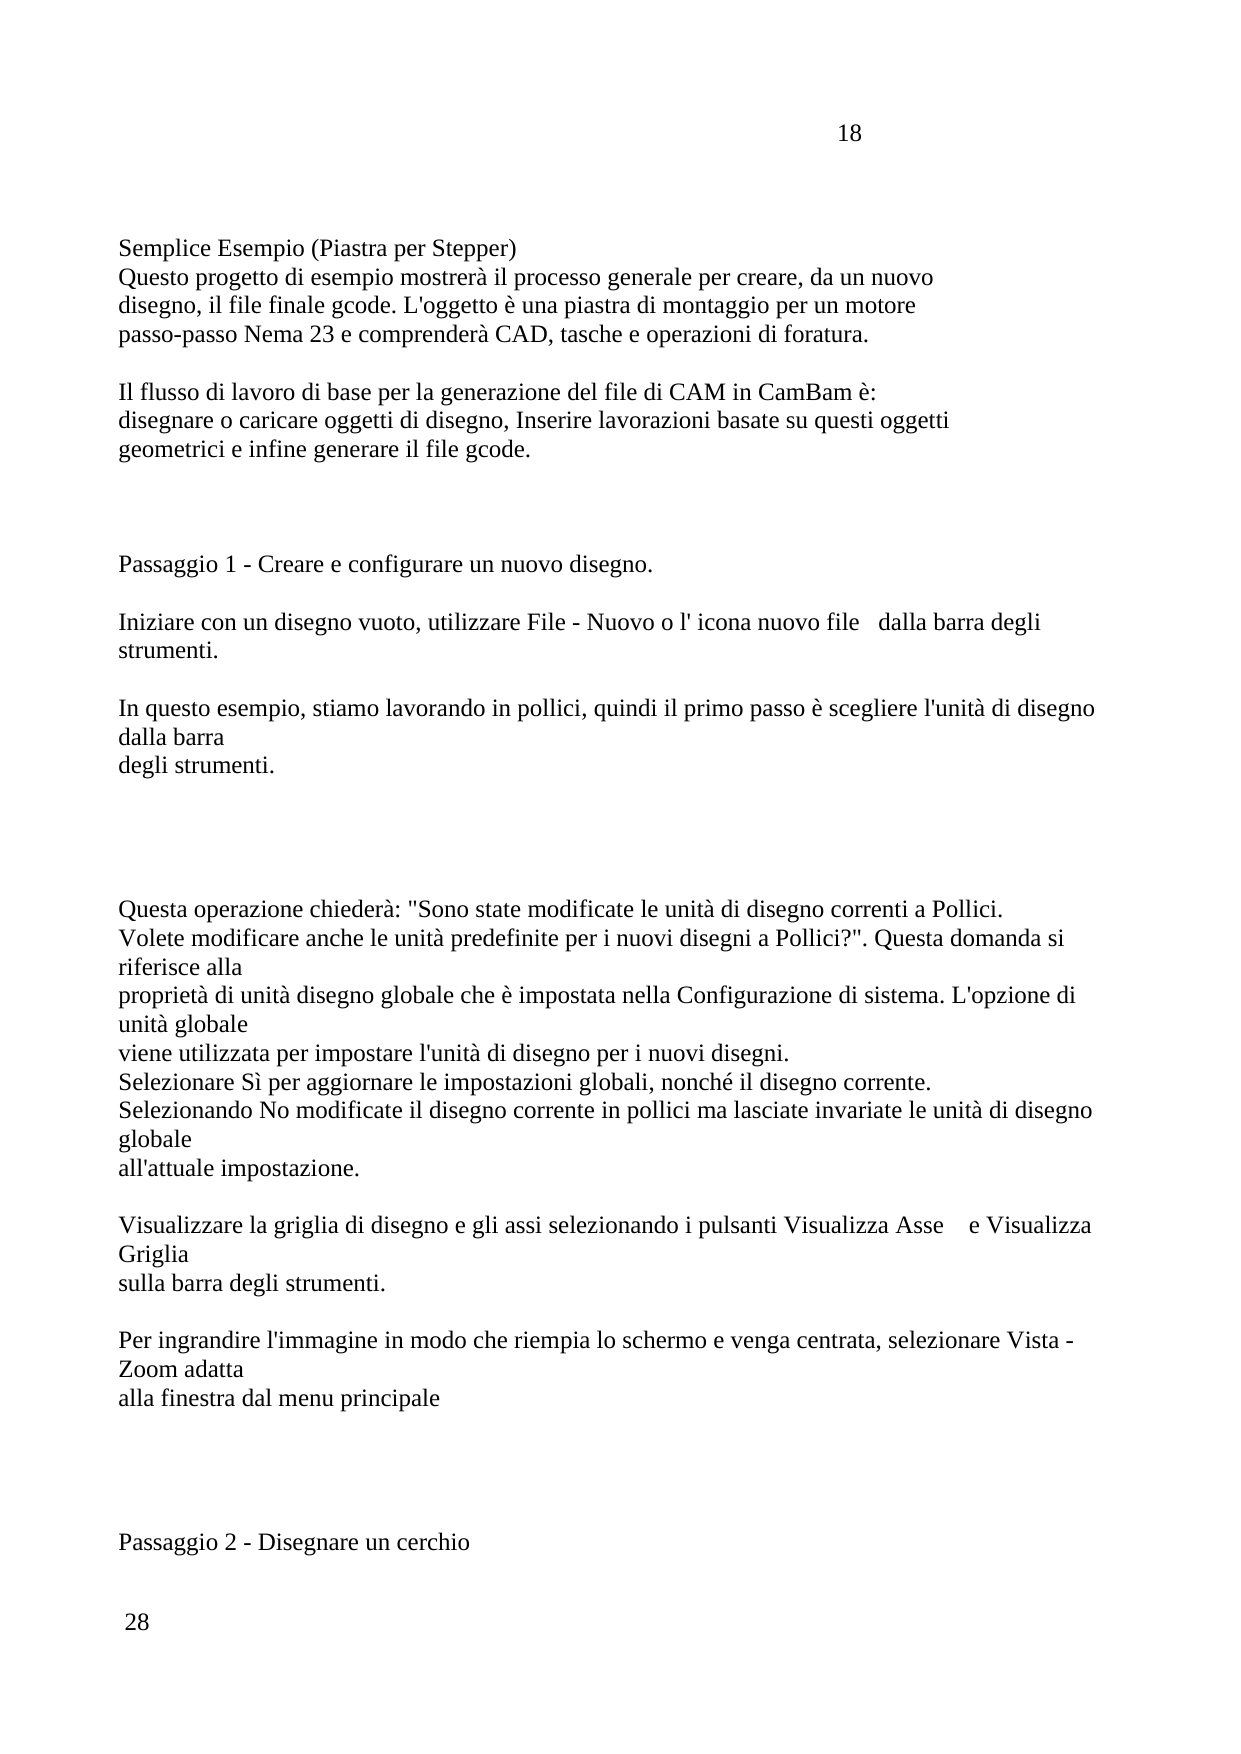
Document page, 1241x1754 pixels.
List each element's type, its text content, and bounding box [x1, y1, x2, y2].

text Passaggio 2 - Disegnare un cerchio [118, 1527, 1122, 1556]
text proprietà di unità disegno globale che è impostata nella Configurazione di sistema. L'opzione di unità globale [118, 981, 1122, 1038]
text 18 [118, 118, 1122, 147]
text alla finestra dal menu principale [118, 1383, 1122, 1412]
text disegnare o caricare oggetti di disegno, Inserire lavorazioni basate su questi oggetti [118, 406, 1122, 434]
text Selezionando No modificate il disegno corrente in pollici ma lasciate invariate le unità di disegno globale [118, 1096, 1122, 1153]
text Volete modificare anche le unità predefinite per i nuovi disegni a Pollici?". Questa domanda si riferisce alla [118, 923, 1122, 981]
text Visualizzare la griglia di disegno e gli assi selezionando i pulsanti Visualizza Asse e Visualizza Griglia [118, 1211, 1122, 1268]
text Il flusso di lavoro di base per la generazione del file di CAM in CamBam è: [118, 377, 1122, 406]
text viene utilizzata per impostare l'unità di disegno per i nuovi disegni. [118, 1038, 1122, 1067]
text Passaggio 1 - Creare e configurare un nuovo disegno. [118, 549, 1122, 578]
text disegno, il file finale gcode. L'oggetto è una piastra di montaggio per un motore [118, 291, 1122, 319]
text Iniziare con un disegno vuoto, utilizzare File - Nuovo o l' icona nuovo file dalla barra degli strumenti. [118, 607, 1122, 664]
text Questa operazione chiederà: "Sono state modificate le unità di disegno correnti a Pollici. [118, 894, 1122, 923]
text Per ingrandire l'immagine in modo che riempia lo schermo e venga centrata, selezionare Vista - Zoom adatta [118, 1326, 1122, 1383]
text degli strumenti. [118, 751, 1122, 779]
text passo-passo Nema 23 e comprenderà CAD, tasche e operazioni di foratura. [118, 319, 1122, 348]
text all'attuale impostazione. [118, 1153, 1122, 1182]
text Semplice Esempio (Piastra per Stepper) [118, 233, 1122, 262]
text Questo progetto di esempio mostrerà il processo generale per creare, da un nuovo [118, 262, 1122, 291]
text In questo esempio, stiamo lavorando in pollici, quindi il primo passo è scegliere l'unità di disegno dalla barra [118, 693, 1122, 751]
text geometrici e infine generare il file gcode. [118, 434, 1122, 463]
text sulla barra degli strumenti. [118, 1268, 1122, 1297]
text Selezionare Sì per aggiornare le impostazioni globali, nonché il disegno corrente. [118, 1067, 1122, 1096]
